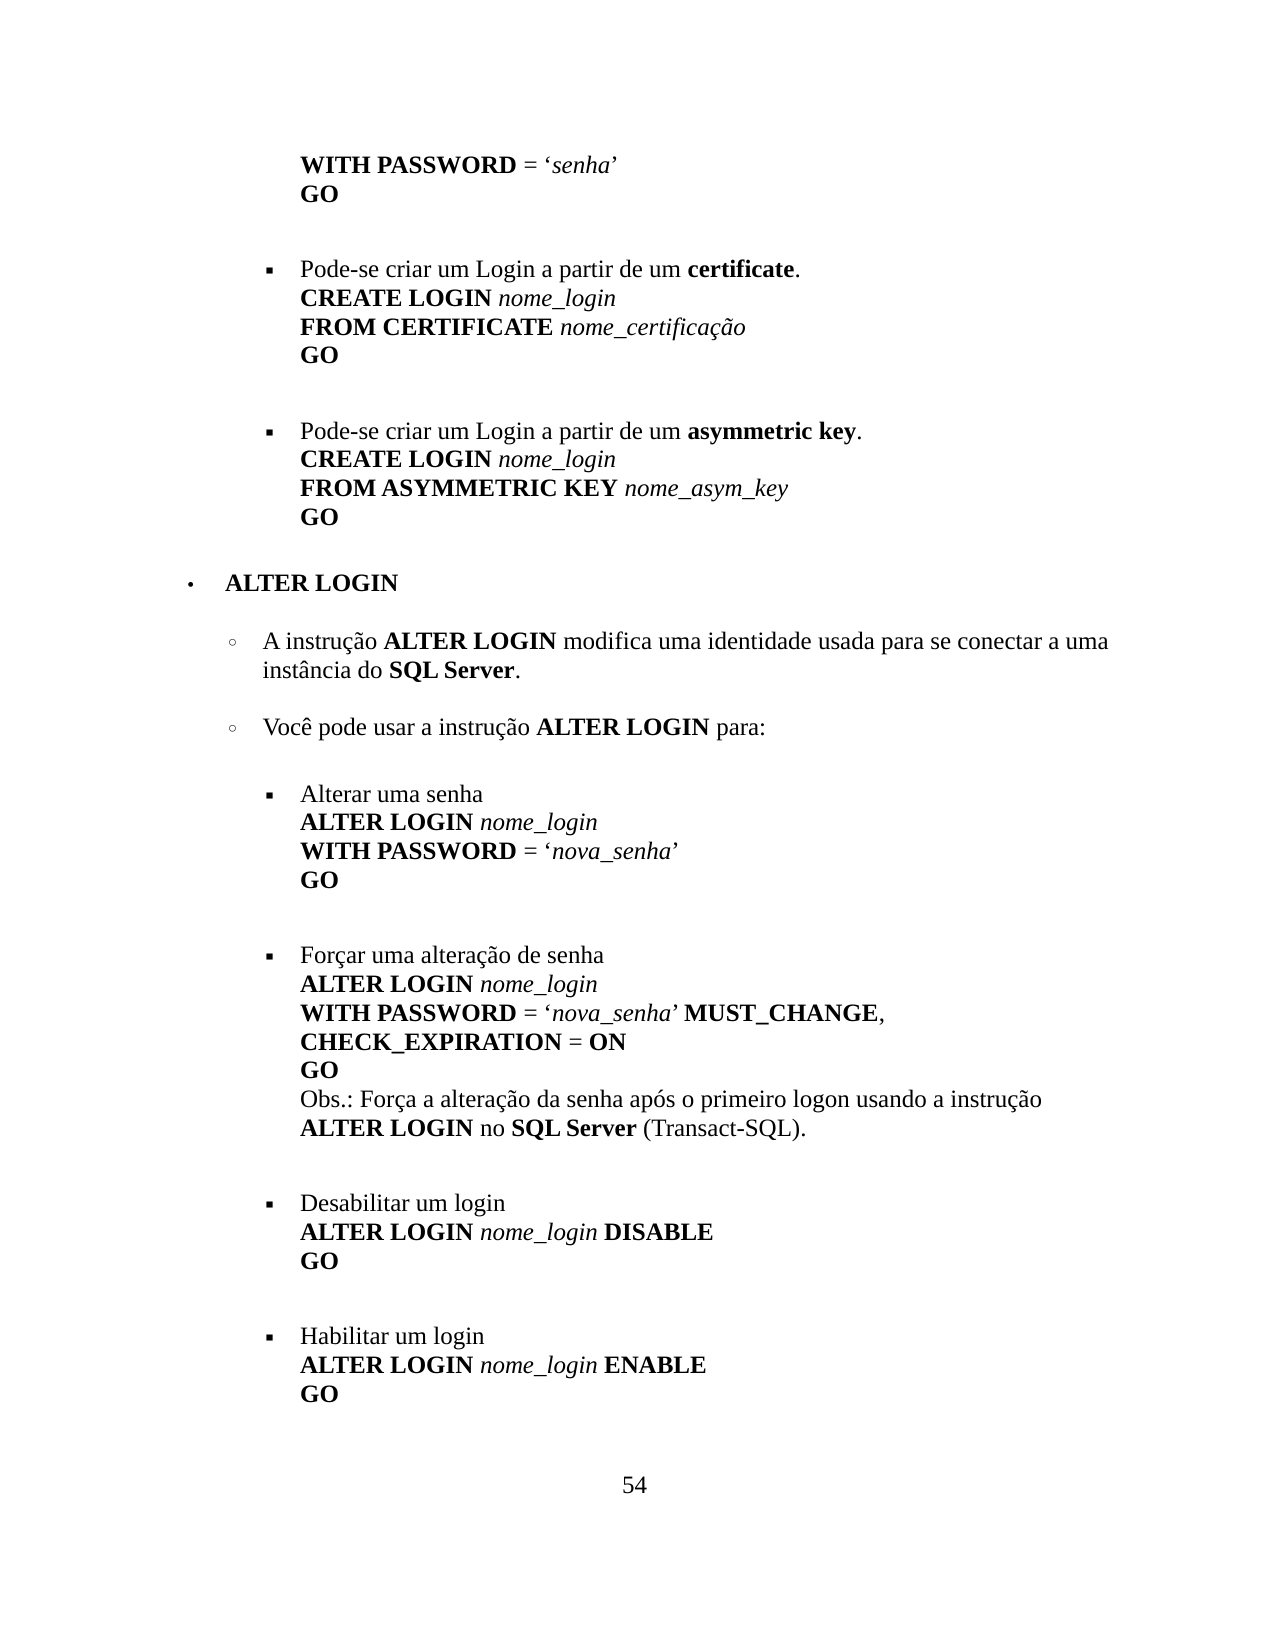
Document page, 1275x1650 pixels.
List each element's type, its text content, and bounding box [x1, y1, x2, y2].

list ALTER LOGIN [187, 568, 1125, 626]
list Você pode usar a instrução ALTER LOGIN para: [225, 712, 1125, 770]
list Alterar uma senha ALTER LOGIN nome_login WITH PASSWORD = ‘nova_senha’ GO [262, 779, 1125, 922]
list Habilitar um login ALTER LOGIN nome_login ENABLE GO [262, 1321, 1125, 1436]
list Desabilitar um login ALTER LOGIN nome_login DISABLE GO [262, 1188, 1125, 1303]
list Pode-se criar um Login a partir de um asymmetric key. CREATE LOGIN nome_login FROM ASYMMETRIC KEY nome_asym_key GO [262, 416, 1125, 559]
list Forçar uma alteração de senha ALTER LOGIN nome_login WITH PASSWORD = ‘nova_senha’ MUST_CHANGE, CHECK_EXPIRATION = ON GO Obs.: Força a alteração da senha após o primeiro logon usando a instrução ALTER LOGIN no SQL Server (Transact-SQL). [262, 940, 1125, 1170]
list A instrução ALTER LOGIN modifica uma identidade usada para se conectar a uma instância do SQL Server. [225, 626, 1125, 712]
list WITH PASSWORD = ‘senha’ GO [262, 150, 1125, 236]
list Pode-se criar um Login a partir de um certificate. CREATE LOGIN nome_login FROM CERTIFICATE nome_certificação GO [262, 254, 1125, 398]
